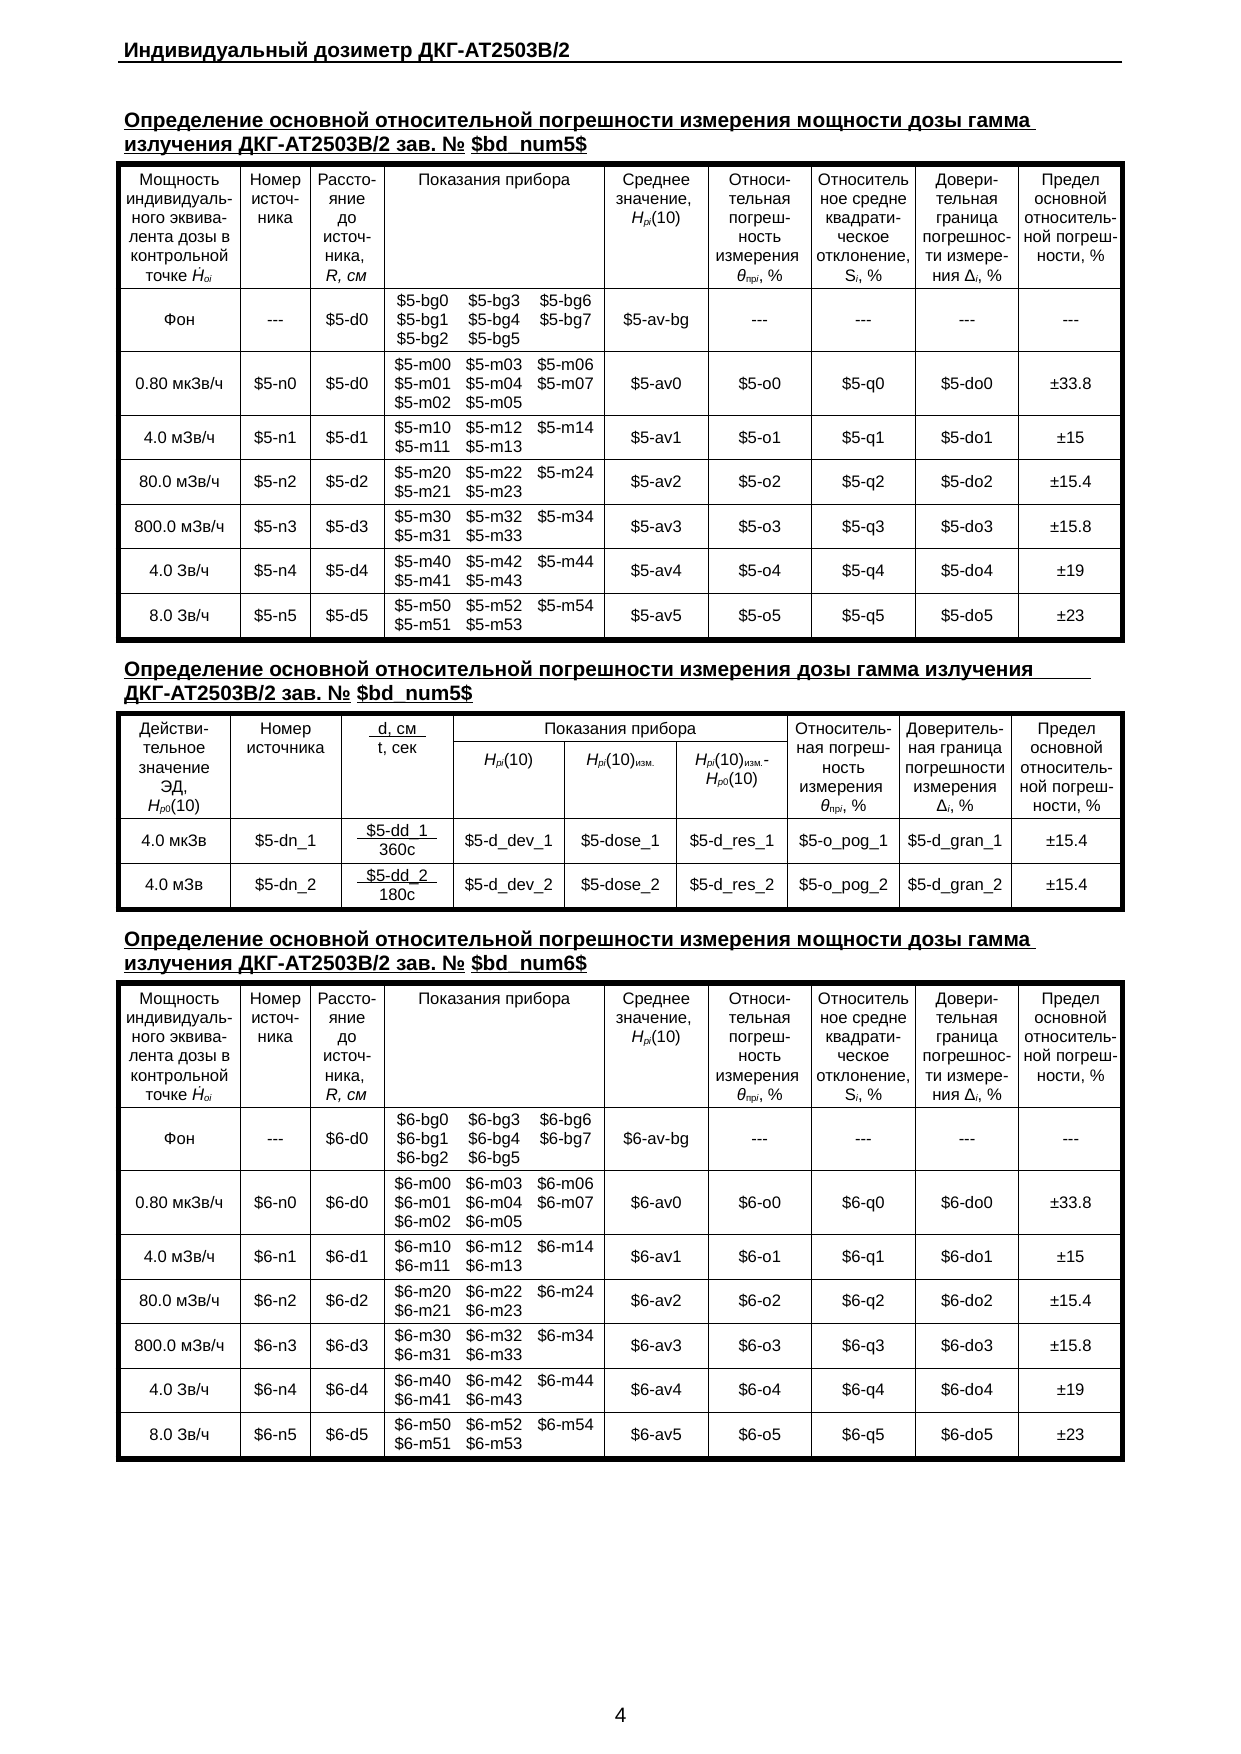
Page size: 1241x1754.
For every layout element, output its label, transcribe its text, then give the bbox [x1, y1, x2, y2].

table_cell $5-dose_2 [565, 864, 676, 907]
table_cell ±15.8 [1019, 505, 1120, 548]
table_cell 80.0 мЗв/ч [121, 460, 240, 504]
table_cell $5-o3 [709, 505, 811, 548]
table_cell $5-av2 [605, 460, 708, 504]
table_cell $6-o4 [709, 1369, 811, 1412]
table_cell $6-av0 [605, 1171, 708, 1234]
table_cell $5-av-bg [605, 289, 708, 351]
table_cell $5-o4 [709, 549, 811, 593]
table_cell $6-d3 [311, 1324, 384, 1367]
table_cell Hpi(10)изм.-Hp0(10) [677, 742, 787, 818]
table_cell $5-do1 [916, 416, 1018, 459]
table_cell $5-dn_2 [231, 864, 341, 907]
table_cell $6-o5 [709, 1413, 811, 1456]
table_cell $5-n5 [241, 594, 310, 637]
table_cell $6-q1 [812, 1235, 915, 1278]
table_cell $5-o_pog_2 [788, 864, 899, 907]
table_cell $5-do0 [916, 352, 1018, 415]
table_cell $5-q0 [812, 352, 915, 415]
table_cell $6-do2 [916, 1280, 1018, 1323]
table_cell $5-d_dev_1 [454, 819, 564, 862]
table_cell $5-d4 [311, 549, 384, 593]
table_cell $5-n3 [241, 505, 310, 548]
table_cell Довери-тельная граница погрешнос-ти измере-ния Δi, % [916, 167, 1018, 288]
table_cell $6-av2 [605, 1280, 708, 1323]
table_cell $5-m00 $5-m01 $5-m02 $5-m03 $5-m04 $5-m05 $5-m06 $5-m07 [385, 352, 604, 415]
table_cell Действи-тельное значение ЭД, Hp0(10) [121, 716, 230, 818]
table_cell $6-o2 [709, 1280, 811, 1323]
table_cell $6-q3 [812, 1324, 915, 1367]
table_cell $6-d0 [311, 1171, 384, 1234]
table_cell Номер источ-ника [241, 986, 310, 1107]
table_cell 8.0 Зв/ч [121, 594, 240, 637]
table_cell $5-n0 [241, 352, 310, 415]
table_cell $5-o2 [709, 460, 811, 504]
table_cell ±15.4 [1012, 864, 1120, 907]
table_cell 8.0 Зв/ч [121, 1413, 240, 1456]
table_cell 800.0 мЗв/ч [121, 505, 240, 548]
table_cell Среднее значение, Hpi(10) [605, 167, 708, 288]
table_header Определение основной относительной погрешности измерения дозы гамма излучения ДКГ-АТ2503B/2 зав. № $bd_num5$ [118, 643, 1122, 711]
table_cell ±19 [1019, 1369, 1120, 1412]
table_cell Относительное средне квадрати-ческое отклонение, Si, % [812, 986, 915, 1107]
table_cell $6-av-bg [605, 1108, 708, 1170]
table_cell $5-q2 [812, 460, 915, 504]
table_cell $6-bg0 $6-bg1 $6-bg2 $6-bg3 $6-bg4 $6-bg5 $6-bg6 $6-bg7 [385, 1108, 604, 1170]
table_cell $5-av0 [605, 352, 708, 415]
table_cell Предел основной относитель-ной погреш-ности, % [1019, 986, 1120, 1107]
table_cell $5-d_gran_1 [900, 819, 1011, 862]
table_cell 4.0 мЗв/ч [121, 416, 240, 459]
table_cell $5-m40 $5-m41 $5-m42 $5-m43 $5-m44 [385, 549, 604, 593]
table_cell $6-d0 [311, 1108, 384, 1170]
table_cell $5-o_pog_1 [788, 819, 899, 862]
table_cell --- [1019, 1108, 1120, 1170]
table_cell --- [916, 289, 1018, 351]
table_cell 4.0 Зв/ч [121, 549, 240, 593]
table_cell $6-av4 [605, 1369, 708, 1412]
table_cell --- [709, 289, 811, 351]
table_cell $5-q3 [812, 505, 915, 548]
table_cell $6-m50 $6-m51 $6-m52 $6-m53 $6-m54 [385, 1413, 604, 1456]
table_cell $6-q2 [812, 1280, 915, 1323]
table_cell $6-do4 [916, 1369, 1018, 1412]
table_cell $5-d3 [311, 505, 384, 548]
table_cell $6-q4 [812, 1369, 915, 1412]
table_cell $6-m20 $6-m21 $6-m22 $6-m23 $6-m24 [385, 1280, 604, 1323]
table_cell $6-q0 [812, 1171, 915, 1234]
table_cell Номер источника [231, 716, 341, 818]
table_cell $6-o3 [709, 1324, 811, 1367]
table_cell Фон [121, 289, 240, 351]
table_cell 4.0 мкЗв [121, 819, 230, 862]
table_cell --- [812, 289, 915, 351]
table_cell $5-d_gran_2 [900, 864, 1011, 907]
table_cell d, см t, сек [342, 716, 453, 818]
table_cell $5-av1 [605, 416, 708, 459]
table_cell $6-d2 [311, 1280, 384, 1323]
table_cell $5-av3 [605, 505, 708, 548]
table_cell Довери-тельная граница погрешнос-ти измере-ния Δi, % [916, 986, 1018, 1107]
table_cell 4.0 мЗв [121, 864, 230, 907]
table_cell $6-n0 [241, 1171, 310, 1234]
table_cell Мощность индивидуаль-ного эквива-лента дозы в контрольной точке Ḣoi [121, 986, 240, 1107]
table_cell $6-n1 [241, 1235, 310, 1278]
table_cell --- [241, 289, 310, 351]
table_cell Предел основной относитель-ной погреш-ности, % [1012, 716, 1120, 818]
table_cell --- [1019, 289, 1120, 351]
table_cell $5-n1 [241, 416, 310, 459]
table_cell $5-av4 [605, 549, 708, 593]
table_cell $5-bg0 $5-bg1 $5-bg2 $5-bg3 $5-bg4 $5-bg5 $5-bg6 $5-bg7 [385, 289, 604, 351]
table_cell $5-dose_1 [565, 819, 676, 862]
table_cell $5-dd_1 360c [342, 819, 453, 862]
table_cell Показания прибора [385, 167, 604, 288]
table_cell $5-m50 $5-m51 $5-m52 $5-m53 $5-m54 [385, 594, 604, 637]
table_cell $5-n4 [241, 549, 310, 593]
table_cell ±15.4 [1019, 1280, 1120, 1323]
table_cell $6-av3 [605, 1324, 708, 1367]
table_cell $5-d0 [311, 289, 384, 351]
table_cell $5-n2 [241, 460, 310, 504]
table_cell ±19 [1019, 549, 1120, 593]
table_cell Hpi(10)изм. [565, 742, 676, 818]
table_cell 80.0 мЗв/ч [121, 1280, 240, 1323]
table_cell Среднее значение, Hpi(10) [605, 986, 708, 1107]
table_cell Относи-тельная погреш-ность измерения θпрi, % [709, 167, 811, 288]
table_cell $6-m40 $6-m41 $6-m42 $6-m43 $6-m44 [385, 1369, 604, 1412]
table_cell $5-m10 $5-m11 $5-m12 $5-m13 $5-m14 [385, 416, 604, 459]
table_cell ±33.8 [1019, 1171, 1120, 1234]
table_cell $6-d4 [311, 1369, 384, 1412]
table_cell --- [812, 1108, 915, 1170]
table_cell $5-m20 $5-m21 $5-m22 $5-m23 $5-m24 [385, 460, 604, 504]
table_cell $6-do1 [916, 1235, 1018, 1278]
table_cell --- [241, 1108, 310, 1170]
table_cell $6-m10 $6-m11 $6-m12 $6-m13 $6-m14 [385, 1235, 604, 1278]
table_cell $5-q1 [812, 416, 915, 459]
table_cell $6-do0 [916, 1171, 1018, 1234]
table_cell $6-d5 [311, 1413, 384, 1456]
table_header Определение основной относительной погрешности измерения мощности дозы гамма излучения ДКГ-АТ2503B/2 зав. № $bd_num5$ [118, 93, 1122, 161]
table_cell $5-d2 [311, 460, 384, 504]
table_cell ±15.4 [1019, 460, 1120, 504]
table_cell ±23 [1019, 594, 1120, 637]
table_cell $6-q5 [812, 1413, 915, 1456]
table_header Определение основной относительной погрешности измерения мощности дозы гамма излучения ДКГ-АТ2503B/2 зав. № $bd_num6$ [118, 912, 1122, 980]
table_cell $5-o5 [709, 594, 811, 637]
table_cell $6-m00 $6-m01 $6-m02 $6-m03 $6-m04 $6-m05 $6-m06 $6-m07 [385, 1171, 604, 1234]
table_cell Относительное средне квадрати-ческое отклонение, Si, % [812, 167, 915, 288]
table_cell $6-d1 [311, 1235, 384, 1278]
table_cell $6-n3 [241, 1324, 310, 1367]
table_cell $5-o0 [709, 352, 811, 415]
table_cell ±23 [1019, 1413, 1120, 1456]
table_cell $5-d_res_1 [677, 819, 787, 862]
table_cell ±15 [1019, 1235, 1120, 1278]
table_cell ±15.4 [1012, 819, 1120, 862]
table_cell $5-do2 [916, 460, 1018, 504]
table_cell $5-d5 [311, 594, 384, 637]
table_cell 800.0 мЗв/ч [121, 1324, 240, 1367]
table_cell Фон [121, 1108, 240, 1170]
table_cell Мощность индивидуаль-ного эквива-лента дозы в контрольной точке Ḣoi [121, 167, 240, 288]
table_cell 0.80 мкЗв/ч [121, 1171, 240, 1234]
table_cell $5-q4 [812, 549, 915, 593]
table_cell $5-d_dev_2 [454, 864, 564, 907]
table_cell $6-do3 [916, 1324, 1018, 1367]
table_cell $6-o1 [709, 1235, 811, 1278]
table_cell --- [916, 1108, 1018, 1170]
table_cell Доверитель-ная граница погрешности измерения Δi, % [900, 716, 1011, 818]
table_cell Номер источ-ника [241, 167, 310, 288]
table_cell $6-o0 [709, 1171, 811, 1234]
table_cell Рассто-яние до источ-ника, R, см [311, 167, 384, 288]
table_cell 4.0 Зв/ч [121, 1369, 240, 1412]
table_cell $5-do5 [916, 594, 1018, 637]
table_cell $5-q5 [812, 594, 915, 637]
table_cell Рассто-яние до источ-ника, R, см [311, 986, 384, 1107]
table_cell Предел основной относитель-ной погреш-ности, % [1019, 167, 1120, 288]
table_cell $5-dd_2 180c [342, 864, 453, 907]
table_cell 0.80 мкЗв/ч [121, 352, 240, 415]
table_cell ±33.8 [1019, 352, 1120, 415]
table_cell $6-av1 [605, 1235, 708, 1278]
table_cell Показания прибора [385, 986, 604, 1107]
table_cell $5-do3 [916, 505, 1018, 548]
table_cell $6-n5 [241, 1413, 310, 1456]
table_cell ±15 [1019, 416, 1120, 459]
table_cell $6-n2 [241, 1280, 310, 1323]
table_cell Относитель-ная погреш-ность измерения θпрi, % [788, 716, 899, 818]
table_cell ±15.8 [1019, 1324, 1120, 1367]
table_cell $5-d_res_2 [677, 864, 787, 907]
table_cell $5-o1 [709, 416, 811, 459]
table_cell Hpi(10) [454, 742, 564, 818]
table_cell $5-av5 [605, 594, 708, 637]
table_cell Показания прибора [454, 716, 787, 741]
table_cell $5-d1 [311, 416, 384, 459]
table_cell $6-av5 [605, 1413, 708, 1456]
table_cell $6-n4 [241, 1369, 310, 1412]
table_cell --- [709, 1108, 811, 1170]
table_cell $5-dn_1 [231, 819, 341, 862]
table_cell $5-m30 $5-m31 $5-m32 $5-m33 $5-m34 [385, 505, 604, 548]
table_cell $6-m30 $6-m31 $6-m32 $6-m33 $6-m34 [385, 1324, 604, 1367]
table_cell $6-do5 [916, 1413, 1018, 1456]
table_cell 4.0 мЗв/ч [121, 1235, 240, 1278]
table_cell Относи-тельная погреш-ность измерения θпрi, % [709, 986, 811, 1107]
table_cell $5-do4 [916, 549, 1018, 593]
table_cell $5-d0 [311, 352, 384, 415]
